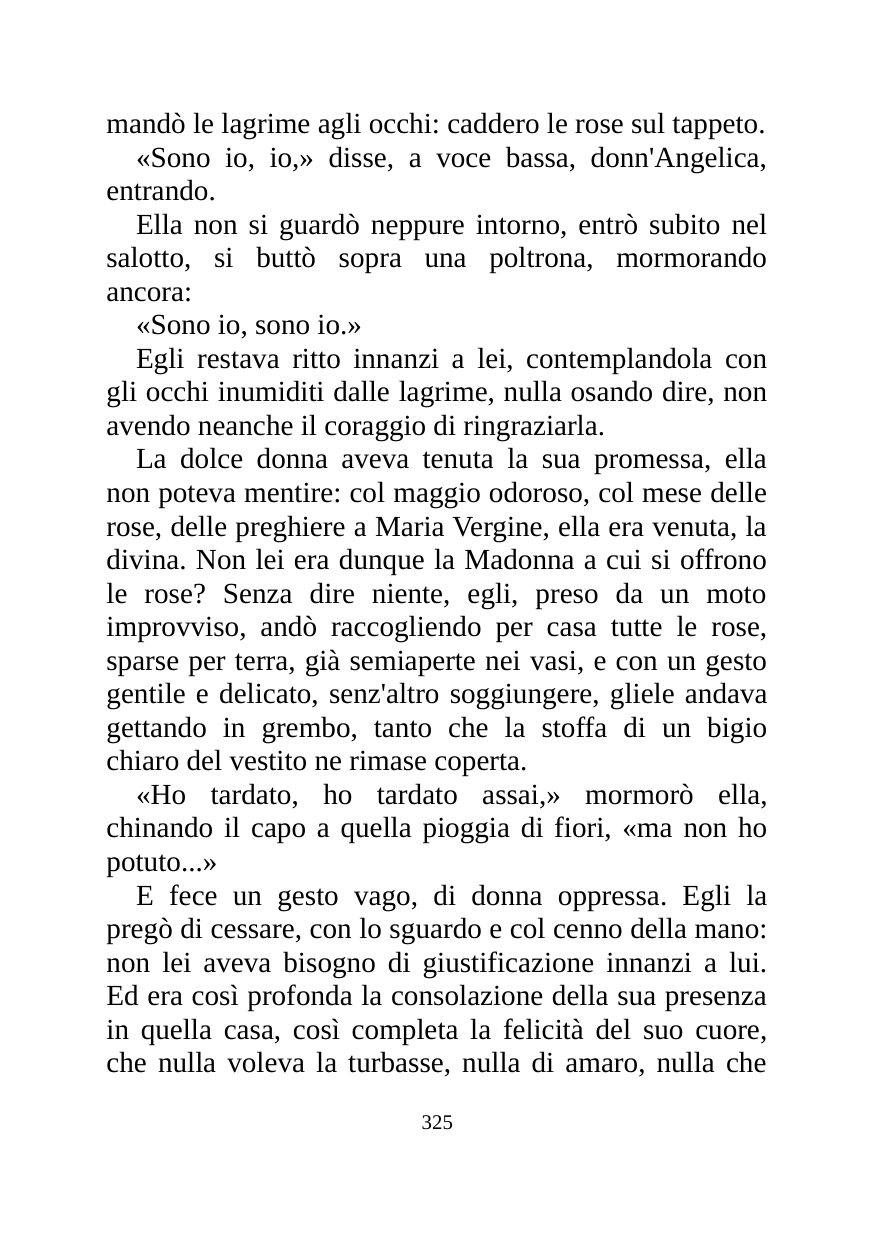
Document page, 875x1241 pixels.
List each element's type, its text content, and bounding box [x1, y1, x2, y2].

text «Sono io, io,» disse, a voce bassa, donn'Angelica, entrando. [106, 140, 768, 207]
text Ella non si guardò neppure intorno, entrò subito nel salotto, si buttò sopra una poltrona, mormorando ancora: [106, 207, 768, 307]
text «Sono io, sono io.» [106, 307, 768, 341]
text La dolce donna aveva tenuta la sua promessa, ella non poteva mentire: col maggio odoroso, col mese delle rose, delle preghiere a Maria Vergine, ella era venuta, la divina. Non lei era dunque la Madonna a cui si offrono le rose? Senza dire niente, egli, preso da un moto improvviso, andò raccogliendo per casa tutte le rose, sparse per terra, già semiaperte nei vasi, e con un gesto gentile e delicato, senz'altro soggiungere, gliele andava gettando in grembo, tanto che la stoffa di un bigio chiaro del vestito ne rimase coperta. [106, 442, 768, 777]
text E fece un gesto vago, di donna oppressa. Egli la pregò di cessare, con lo sguardo e col cenno della mano: non lei aveva bisogno di giustificazione innanzi a lui. Ed era così profonda la consolazione della sua presenza in quella casa, così completa la felicità del suo cuore, che nulla voleva la turbasse, nulla di amaro, nulla che [106, 878, 768, 1079]
text mandò le lagrime agli occhi: caddero le rose sul tappeto. [106, 106, 768, 140]
text Egli restava ritto innanzi a lei, contemplandola con gli occhi inumiditi dalle lagrime, nulla osando dire, non avendo neanche il coraggio di ringraziarla. [106, 341, 768, 442]
text «Ho tardato, ho tardato assai,» mormorò ella, chinando il capo a quella pioggia di fiori, «ma non ho potuto...» [106, 777, 768, 878]
